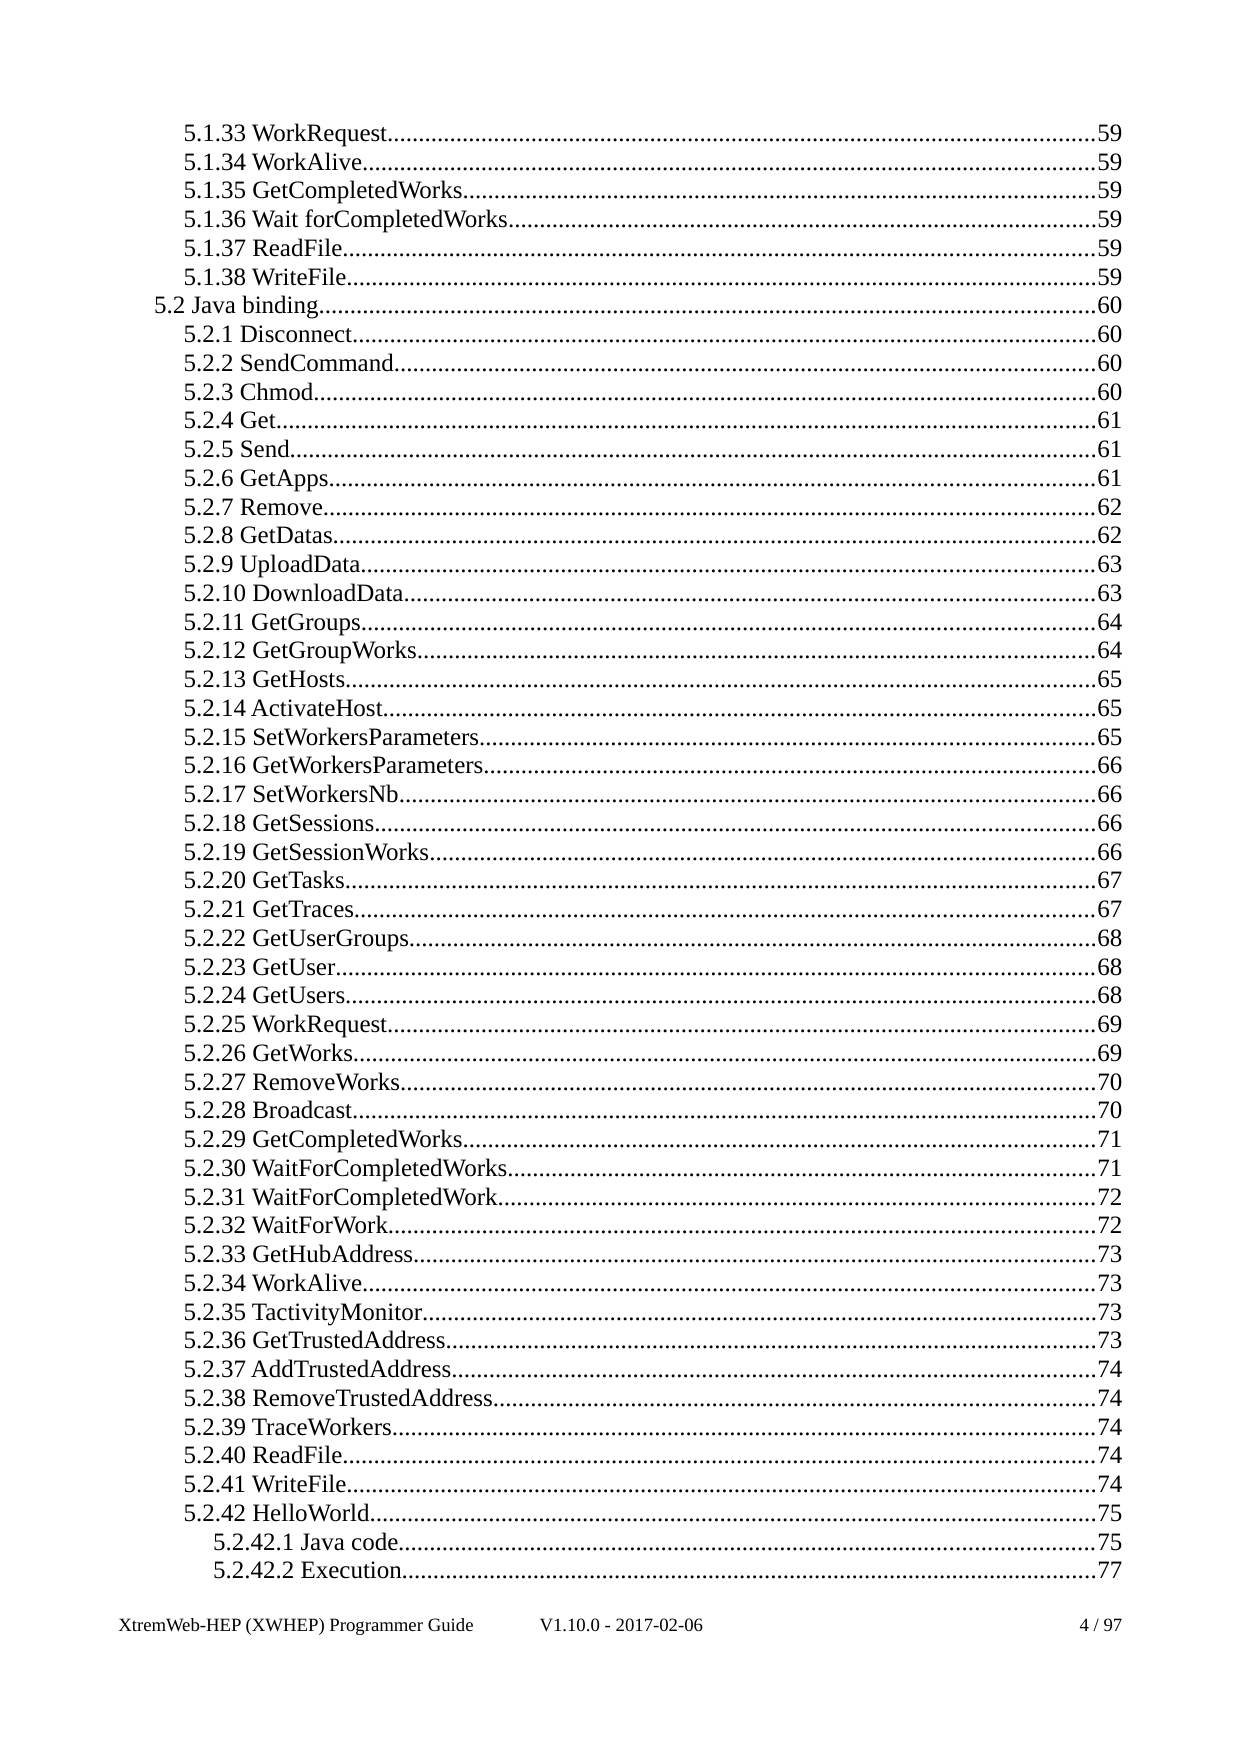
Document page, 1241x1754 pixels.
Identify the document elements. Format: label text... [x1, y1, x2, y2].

text 5.2.26 GetWorks 69 [177, 1038, 1122, 1067]
text 5.2.4 Get 61 [177, 406, 1122, 434]
text 5.2 Java binding 60 [148, 291, 1122, 319]
text 5.2.42.1 Java code 75 [207, 1527, 1122, 1556]
text 5.2.36 GetTrustedAddress 73 [177, 1326, 1122, 1354]
text 5.2.10 DownloadData 63 [177, 578, 1122, 607]
text 5.2.1 Disconnect 60 [177, 319, 1122, 348]
text 5.2.20 GetTasks 67 [177, 866, 1122, 894]
text 5.2.21 GetTraces 67 [177, 894, 1122, 923]
text 5.2.34 WorkAlive 73 [177, 1268, 1122, 1297]
text 5.1.37 ReadFile 59 [177, 233, 1122, 262]
text 5.2.12 GetGroupWorks 64 [177, 636, 1122, 664]
text 5.2.25 WorkRequest 69 [177, 1009, 1122, 1038]
text 5.2.35 TactivityMonitor 73 [177, 1297, 1122, 1326]
text 5.2.19 GetSessionWorks 66 [177, 837, 1122, 866]
text 5.2.18 GetSessions 66 [177, 808, 1122, 837]
text 5.2.28 Broadcast 70 [177, 1096, 1122, 1124]
text 5.2.37 AddTrustedAddress 74 [177, 1354, 1122, 1383]
text 5.2.15 SetWorkersParameters 65 [177, 722, 1122, 751]
text 5.2.29 GetCompletedWorks 71 [177, 1124, 1122, 1153]
text 5.2.2 SendCommand 60 [177, 348, 1122, 377]
text 5.2.7 Remove 62 [177, 492, 1122, 521]
text 5.1.38 WriteFile 59 [177, 262, 1122, 291]
text 5.2.5 Send 61 [177, 434, 1122, 463]
text 5.2.32 WaitForWork 72 [177, 1211, 1122, 1239]
text 5.2.23 GetUser 68 [177, 952, 1122, 981]
text 5.2.31 WaitForCompletedWork 72 [177, 1182, 1122, 1211]
text 5.2.16 GetWorkersParameters 66 [177, 751, 1122, 779]
text 5.2.24 GetUsers 68 [177, 981, 1122, 1009]
text 5.2.9 UploadData 63 [177, 549, 1122, 578]
text 5.2.11 GetGroups 64 [177, 607, 1122, 636]
text 5.2.6 GetApps 61 [177, 463, 1122, 492]
text 5.2.42 HelloWorld 75 [177, 1498, 1122, 1527]
text 5.2.8 GetDatas 62 [177, 521, 1122, 549]
text 5.2.17 SetWorkersNb 66 [177, 779, 1122, 808]
text 5.2.38 RemoveTrustedAddress 74 [177, 1383, 1122, 1412]
text 5.1.35 GetCompletedWorks 59 [177, 176, 1122, 204]
text 5.2.42.2 Execution 77 [207, 1556, 1122, 1584]
text 5.2.30 WaitForCompletedWorks 71 [177, 1153, 1122, 1182]
text 5.2.33 GetHubAddress 73 [177, 1239, 1122, 1268]
text 5.2.14 ActivateHost 65 [177, 693, 1122, 722]
text 5.2.41 WriteFile 74 [177, 1469, 1122, 1498]
text 5.1.36 Wait forCompletedWorks 59 [177, 204, 1122, 233]
text 5.2.22 GetUserGroups 68 [177, 923, 1122, 952]
text 5.2.40 ReadFile 74 [177, 1441, 1122, 1469]
text 5.2.27 RemoveWorks 70 [177, 1067, 1122, 1096]
text 5.1.33 WorkRequest 59 [177, 118, 1122, 147]
text 5.2.39 TraceWorkers 74 [177, 1412, 1122, 1441]
text 5.2.13 GetHosts 65 [177, 664, 1122, 693]
text 5.2.3 Chmod 60 [177, 377, 1122, 406]
text 5.1.34 WorkAlive 59 [177, 147, 1122, 176]
